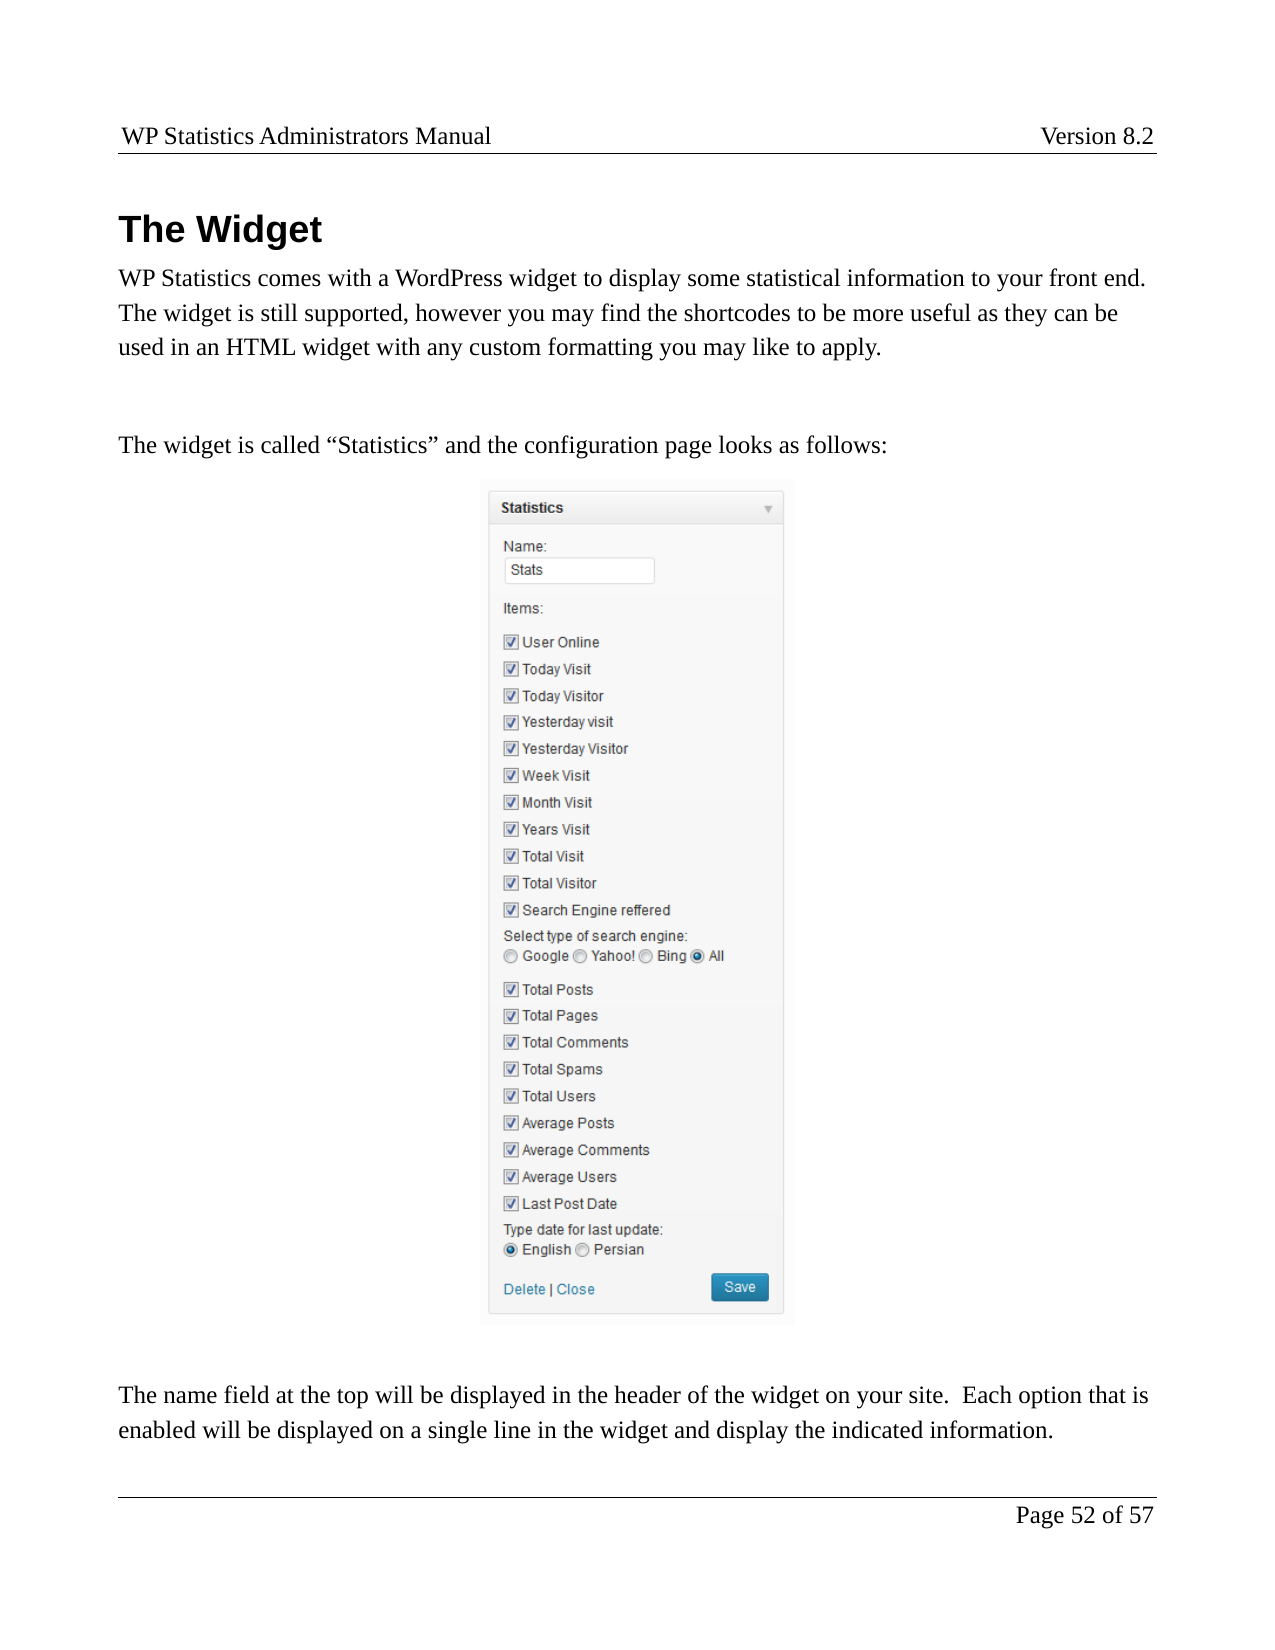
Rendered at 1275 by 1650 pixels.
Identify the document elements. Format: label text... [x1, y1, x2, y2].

text WP Statistics comes with a WordPress widget to display some statistical information to your front end. The widget is still supported, however you may find the shortcodes to be more useful as they can be used in an HTML widget with any custom formatting you may like to apply. [118, 263, 1157, 361]
picture [479, 479, 796, 1326]
subtitle The Widget [118, 207, 1157, 251]
text The widget is called “Statistics” and the configuration page looks as follows: [118, 431, 1157, 459]
text The name field at the top will be displayed in the header of the widget on your site. Each option that is enabled will be displayed on a single line in the widget and display the indicated information. [118, 1380, 1157, 1444]
